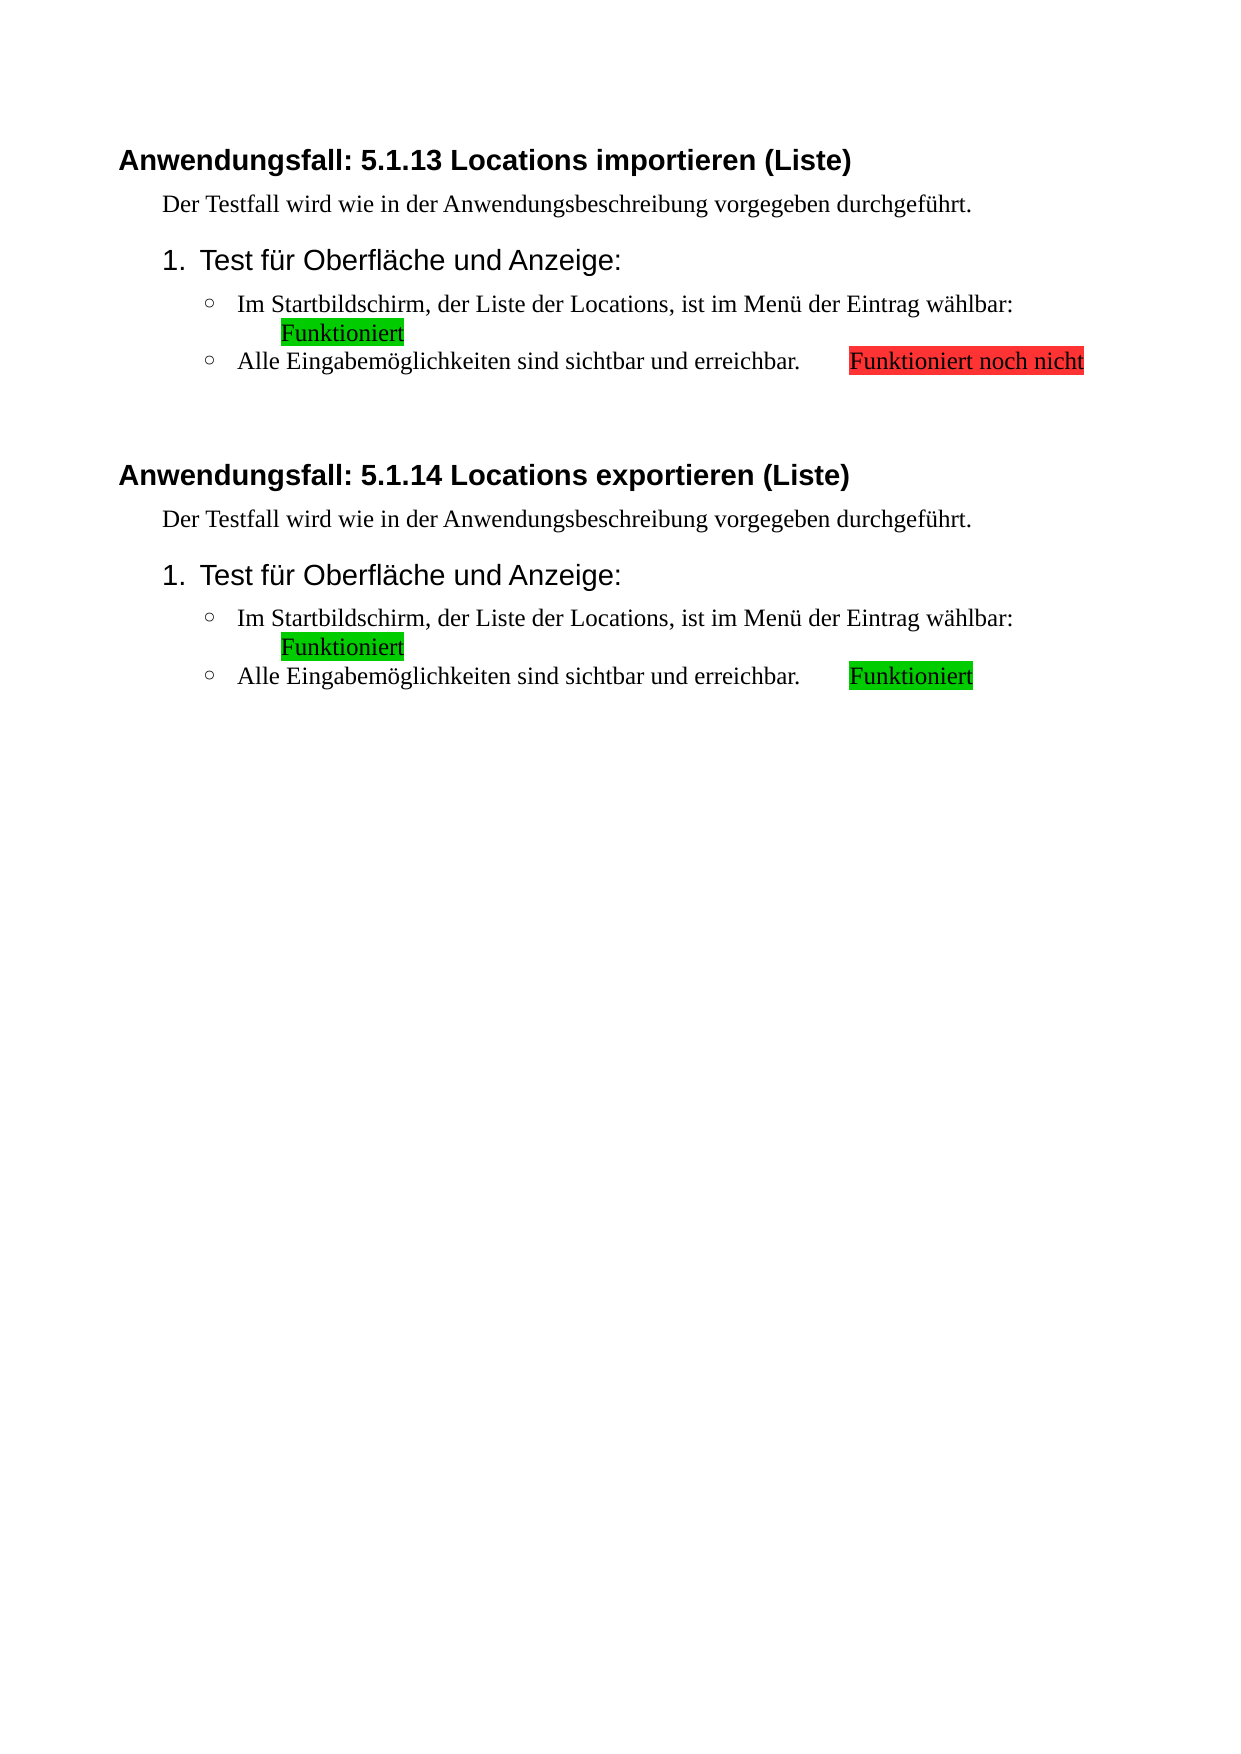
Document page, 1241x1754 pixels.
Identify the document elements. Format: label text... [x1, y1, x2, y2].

subtitle Test für Oberfläche und Anzeige: [162, 557, 1122, 591]
list Im Startbildschirm, der Liste der Locations, ist im Menü der Eintrag wählbar: Funktioniert [199, 603, 1122, 661]
list Im Startbildschirm, der Liste der Locations, ist im Menü der Eintrag wählbar: Funktioniert [199, 289, 1122, 346]
subtitle Anwendungsfall: 5.1.14 Locations exportieren (Liste) [118, 458, 1122, 491]
text Der Testfall wird wie in der Anwendungsbeschreibung vorgegeben durchgeführt. [162, 504, 1122, 532]
text Der Testfall wird wie in der Anwendungsbeschreibung vorgegeben durchgeführt. [162, 189, 1122, 218]
subtitle Test für Oberfläche und Anzeige: [162, 243, 1122, 276]
list Alle Eingabemöglichkeiten sind sichtbar und erreichbar. Funktioniert noch nicht [199, 346, 1122, 375]
list Alle Eingabemöglichkeiten sind sichtbar und erreichbar. Funktioniert [199, 661, 1122, 690]
subtitle Anwendungsfall: 5.1.13 Locations importieren (Liste) [118, 143, 1122, 177]
